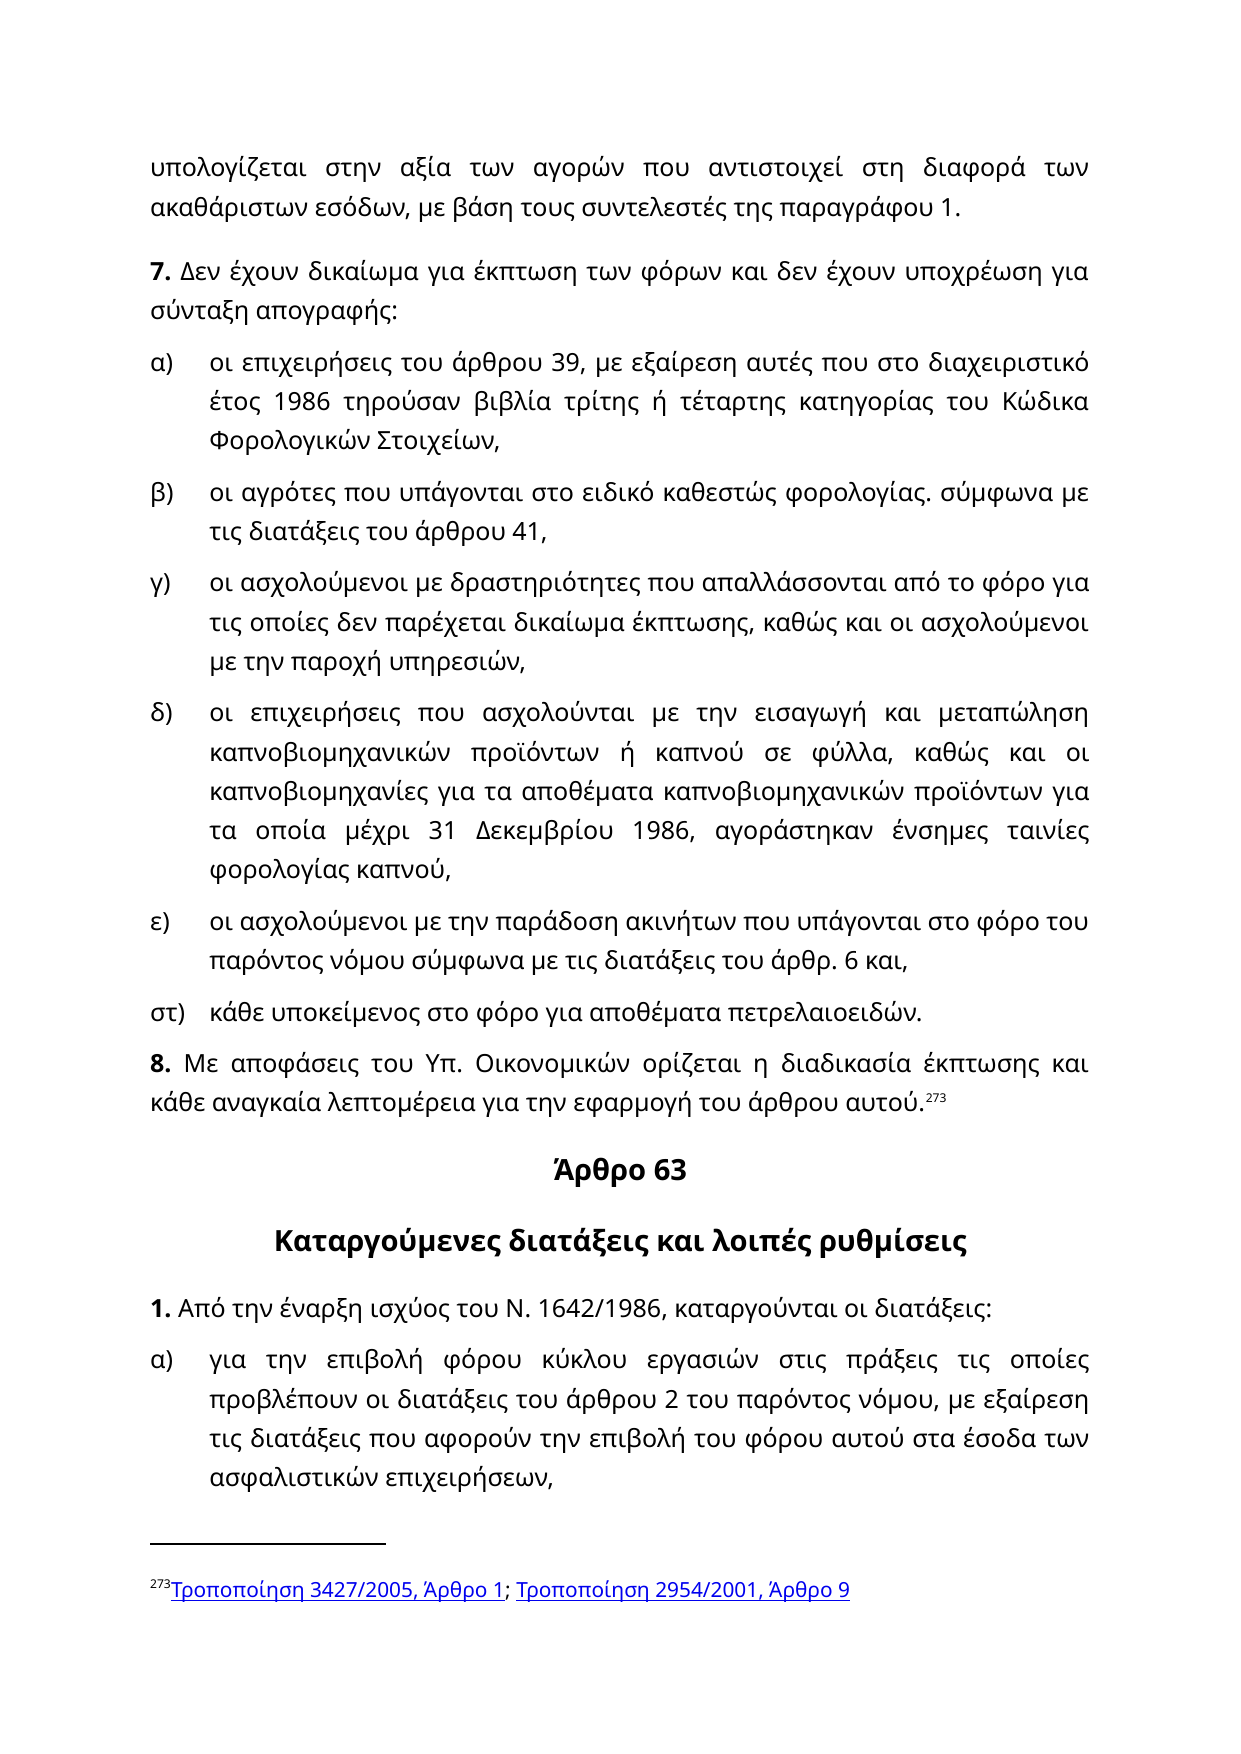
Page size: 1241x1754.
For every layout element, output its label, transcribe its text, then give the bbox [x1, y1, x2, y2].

list δ) οι επιχειρήσεις που ασχολούνται με την εισαγωγή και μεταπώληση καπνοβιομηχανικών προϊόντων ή καπνού σε φύλλα, καθώς και οι καπνοβιομηχανίες για τα αποθέματα καπνοβιομηχανικών προϊόντων για τα οποία μέχρι 31 Δεκεμβρίου 1986, αγοράστηκαν ένσημες ταινίες φορολογίας καπνού, [150, 695, 1090, 886]
subtitle Καταργούμενες διατάξεις και λοιπές ρυθμίσεις [150, 1220, 1090, 1259]
text 7. Δεν έχουν δικαίωμα για έκπτωση των φόρων και δεν έχουν υποχρέωση για σύνταξη απογραφής: [150, 253, 1090, 327]
text Τροποποίηση 3427/2005, Άρθρο 1; Τροποποίηση 2954/2001, Άρθρο 9 [150, 1576, 1090, 1604]
text 8. Με αποφάσεις του Υπ. Οικονομικών ορίζεται η διαδικασία έκπτωσης και κάθε αναγκαία λεπτομέρεια για την εφαρμογή του άρθρου αυτού. [150, 1046, 1090, 1119]
list α) για την επιβολή φόρου κύκλου εργασιών στις πράξεις τις οποίες προβλέπουν οι διατάξεις του άρθρου 2 του παρόντος νόμου, με εξαίρεση τις διατάξεις που αφορούν την επιβολή του φόρου αυτού στα έσοδα των ασφαλιστικών επιχειρήσεων, [150, 1342, 1090, 1494]
text 1. Από την έναρξη ισχύος του Ν. 1642/1986, καταργούνται οι διατάξεις: [150, 1290, 1090, 1324]
list α) οι επιχειρήσεις του άρθρου 39, με εξαίρεση αυτές που στο διαχειριστικό έτος 1986 τηρούσαν βιβλία τρίτης ή τέταρτης κατηγορίας του Κώδικα Φορολογικών Στοιχείων, [150, 344, 1090, 457]
list ε) οι ασχολούμενοι με την παράδοση ακινήτων που υπάγονται στο φόρο του παρόντος νόμου σύμφωνα με τις διατάξεις του άρθρ. 6 και, [150, 903, 1090, 977]
list γ) οι ασχολούμενοι με δραστηριότητες που απαλλάσσονται από το φόρο για τις οποίες δεν παρέχεται δικαίωμα έκπτωσης, καθώς και οι ασχολούμενοι με την παροχή υπηρεσιών, [150, 565, 1090, 677]
text υπολογίζεται στην αξία των αγορών που αντιστοιχεί στη διαφορά των ακαθάριστων εσόδων, με βάση τους συντελεστές της παραγράφου 1. [150, 150, 1090, 223]
list στ) κάθε υποκείμενος στο φόρο για αποθέματα πετρελαιοειδών. [150, 994, 1090, 1028]
subtitle Άρθρο 63 [150, 1149, 1090, 1189]
list β) οι αγρότες που υπάγονται στο ειδικό καθεστώς φορολογίας. σύμφωνα με τις διατάξεις του άρθρου 41, [150, 474, 1090, 547]
